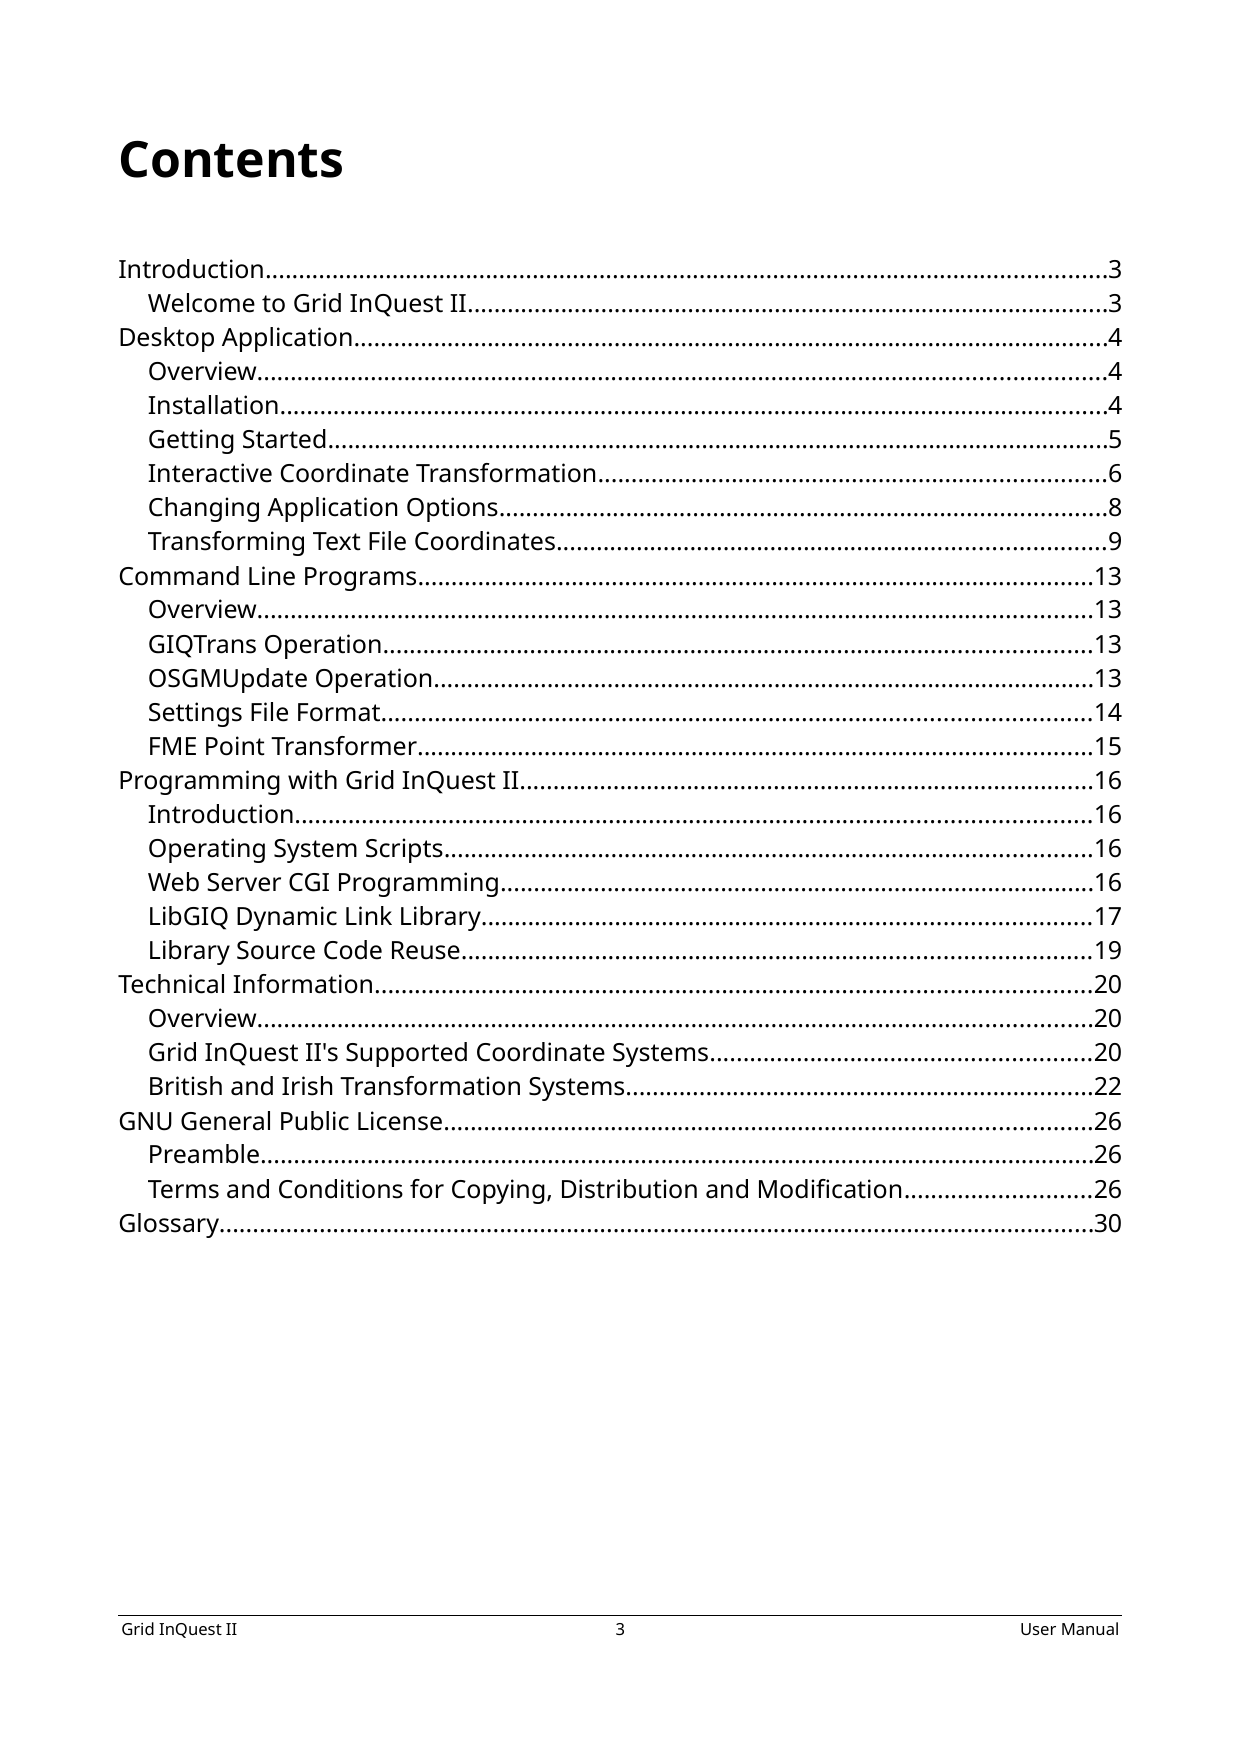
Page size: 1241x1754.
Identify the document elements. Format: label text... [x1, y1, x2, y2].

text Changing Application Options 8 [148, 490, 1122, 524]
text British and Irish Transformation Systems 22 [148, 1069, 1122, 1103]
text Getting Started 5 [148, 422, 1122, 456]
subtitle Contents [118, 124, 1122, 192]
text Overview 4 [148, 354, 1122, 388]
text GIQTrans Operation 13 [148, 626, 1122, 660]
text Interactive Coordinate Transformation 6 [148, 456, 1122, 490]
text Overview 13 [148, 592, 1122, 626]
text Introduction 3 [118, 252, 1122, 286]
text Library Source Code Reuse 19 [148, 933, 1122, 967]
text Terms and Conditions for Copying, Distribution and Modification 26 [148, 1171, 1122, 1205]
text Installation 4 [148, 388, 1122, 422]
text Overview 20 [148, 1001, 1122, 1035]
text Grid InQuest II's Supported Coordinate Systems 20 [148, 1035, 1122, 1069]
text Settings File Format 14 [148, 694, 1122, 728]
text LibGIQ Dynamic Link Library 17 [148, 899, 1122, 933]
text Web Server CGI Programming 16 [148, 865, 1122, 899]
text Desktop Application 4 [118, 320, 1122, 354]
text Transforming Text File Coordinates 9 [148, 524, 1122, 558]
text Glossary 30 [118, 1205, 1122, 1239]
text Operating System Scripts 16 [148, 831, 1122, 865]
text FME Point Transformer 15 [148, 728, 1122, 762]
text Preamble 26 [148, 1137, 1122, 1171]
text Technical Information 20 [118, 967, 1122, 1001]
text Welcome to Grid InQuest II 3 [148, 286, 1122, 320]
text Programming with Grid InQuest II 16 [118, 762, 1122, 797]
text OSGMUpdate Operation 13 [148, 660, 1122, 694]
text GNU General Public License 26 [118, 1103, 1122, 1137]
text Command Line Programs 13 [118, 558, 1122, 592]
text Introduction 16 [148, 797, 1122, 831]
